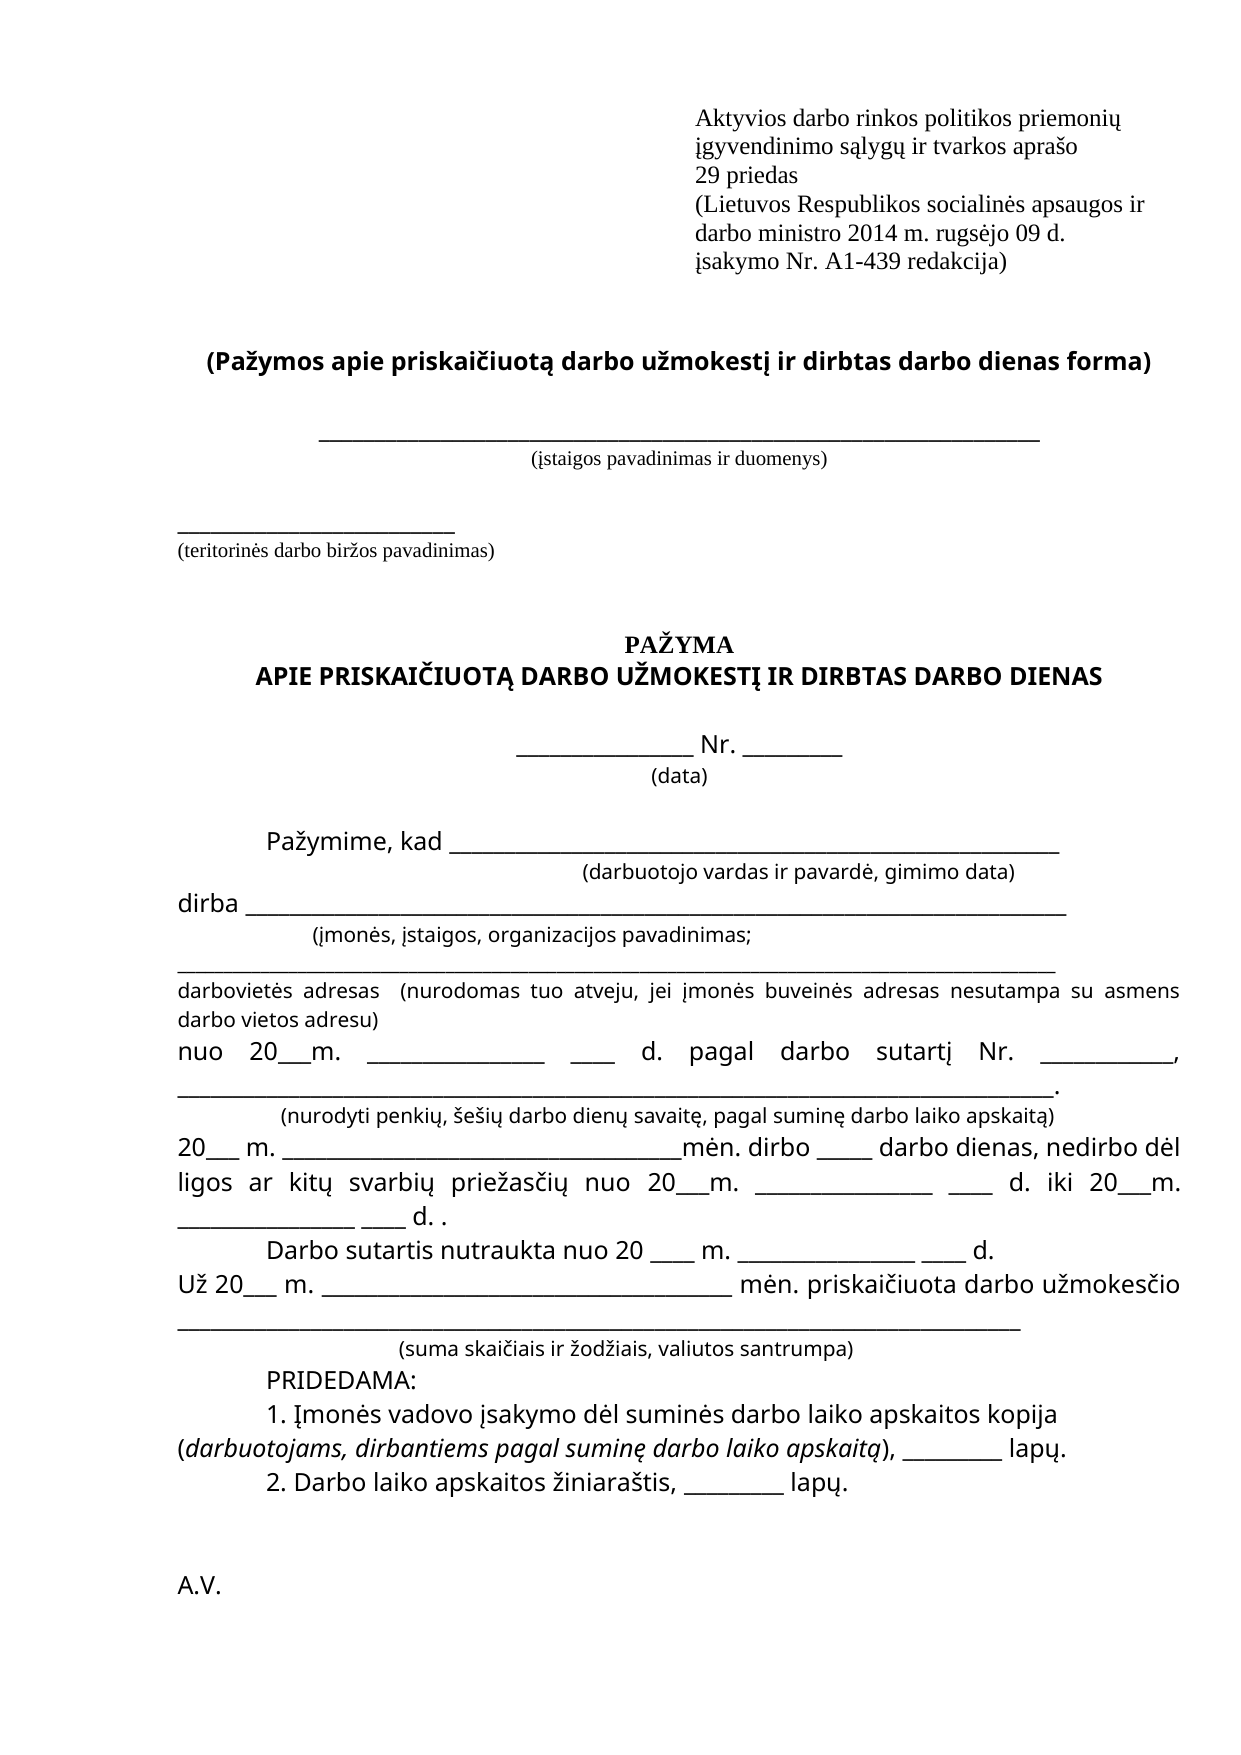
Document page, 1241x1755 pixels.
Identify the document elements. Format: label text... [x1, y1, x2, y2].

text (Lietuvos Respublikos socialinės apsaugos ir darbo ministro 2014 m. rugsėjo 09 d. [695, 189, 1181, 246]
text Pažymime, kad _______________________________________________________ [177, 823, 1181, 857]
text ________________ Nr. _________ [177, 727, 1181, 761]
text Apie priskaičiuotą darbo užmokestį ir dirbtas darbo dienas [177, 658, 1181, 693]
text 1. Įmonės vadovo įsakymo dėl suminės darbo laiko apskaitos kopija (darbuotojams, dirbantiems pagal suminę darbo laiko apskaitą), _________ lapų. [177, 1397, 1181, 1465]
text (Pažymos apie priskaičiuotą darbo užmokestį ir dirbtas darbo dienas forma) [177, 343, 1181, 377]
text _______________________________________________________________________________________________ [177, 948, 1181, 977]
text dirba __________________________________________________________________________ [177, 886, 1181, 920]
text Darbo sutartis nutraukta nuo 20 ____ m. ________________ ____ d. [177, 1232, 1181, 1266]
text A.V. [177, 1567, 1181, 1601]
text 2. Darbo laiko apskaitos žiniaraštis, _________ lapų. [177, 1465, 1181, 1499]
text (nurodyti penkių, šešių darbo dienų savaitę, pagal suminę darbo laiko apskaitą) [177, 1102, 1181, 1130]
text (įmonės, įstaigos, organizacijos pavadinimas; [177, 920, 1181, 948]
text įsakymo Nr. A1-439 redakcija) [695, 246, 1181, 275]
text (teritorinės darbo biržos pavadinimas) [177, 538, 1181, 562]
text (įstaigos pavadinimas ir duomenys) [177, 445, 1181, 469]
text _________________________ [177, 503, 1181, 538]
text PRIDEDAMA: [177, 1363, 1181, 1397]
text (suma skaičiais ir žodžiais, valiutos santrumpa) [177, 1334, 1181, 1363]
text 20___ m. ____________________________________mėn. dirbo _____ darbo dienas, nedirbo dėl ligos ar kitų svarbių priežasčių nuo 20___m. ________________ ____ d. iki 20___m. ________________ ____ d. . [177, 1130, 1181, 1232]
text darbovietės adresas (nurodomas tuo atveju, jei įmonės buveinės adresas nesutampa su asmens darbo vietos adresu) [177, 977, 1181, 1033]
text PažYMA [177, 630, 1181, 658]
text Už 20___ m. _____________________________________ mėn. priskaičiuota darbo užmokesčio ____________________________________________________________________________ [177, 1266, 1181, 1334]
text Aktyvios darbo rinkos politikos priemonių įgyvendinimo sąlygų ir tvarkos aprašo [695, 103, 1181, 160]
text _________________________________________________________________ [177, 411, 1181, 445]
text (darbuotojo vardas ir pavardė, gimimo data) [447, 857, 1181, 886]
text (data) [177, 761, 1181, 789]
text nuo 20___m. ________________ ____ d. pagal darbo sutartį Nr. ____________, _______________________________________________________________________________. [177, 1033, 1181, 1102]
text 29 priedas [695, 160, 1181, 189]
